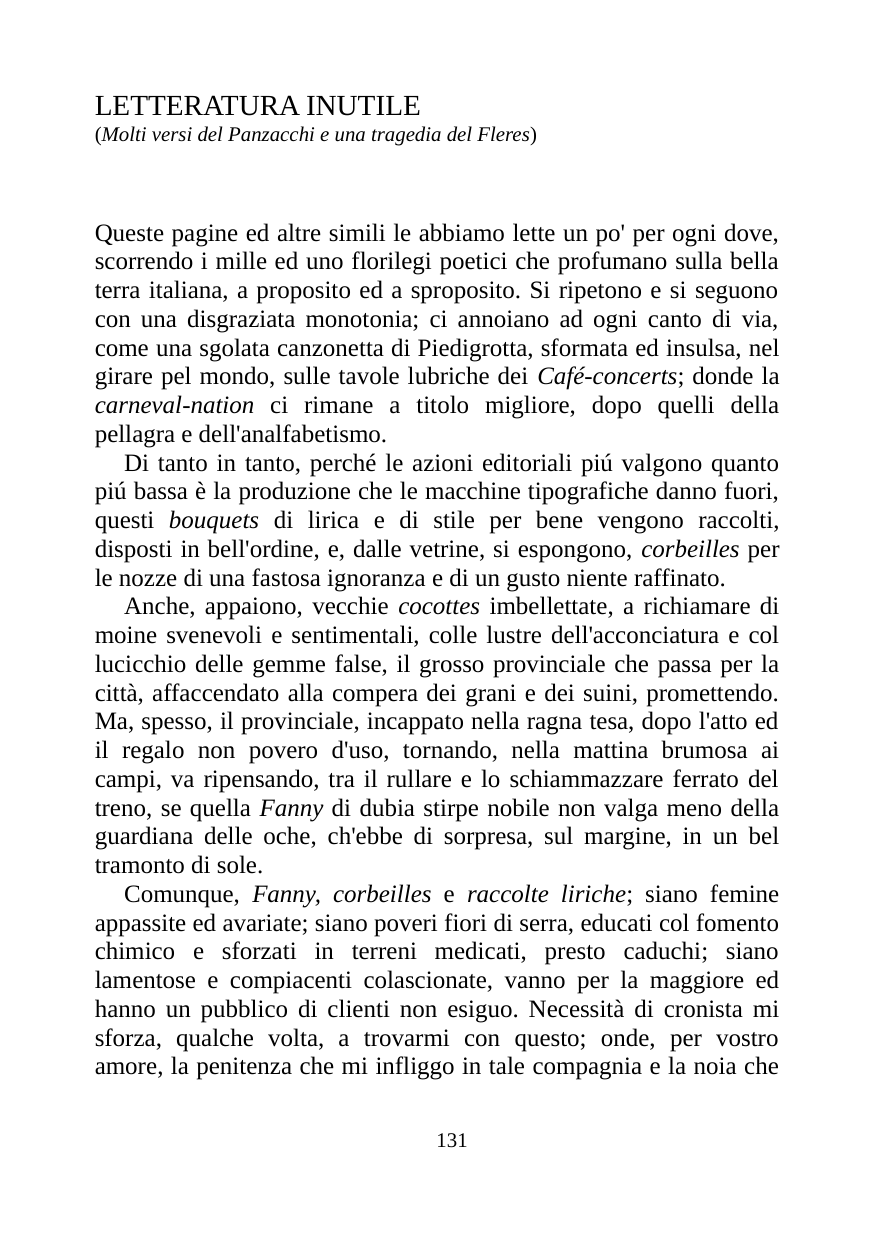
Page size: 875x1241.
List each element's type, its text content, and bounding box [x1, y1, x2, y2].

subtitle LETTERATURA INUTILE (Molti versi del Panzacchi e una tragedia del Fleres) [94, 88, 779, 146]
text Di tanto in tanto, perché le azioni editoriali piú valgono quanto piú bassa è la produzione che le macchine tipografiche danno fuori, questi bouquets di lirica e di stile per bene vengono raccolti, disposti in bell'ordine, e, dalle vetrine, si espongono, corbeilles per le nozze di una fastosa ignoranza e di un gusto niente raffinato. [94, 448, 779, 591]
text Anche, appaiono, vecchie cocottes imbellettate, a richiamare di moine svenevoli e sentimentali, colle lustre dell'acconciatura e col lucicchio delle gemme false, il grosso provinciale che passa per la città, affaccendato alla compera dei grani e dei suini, promettendo. Ma, spesso, il provinciale, incappato nella ragna tesa, dopo l'atto ed il regalo non povero d'uso, tornando, nella mattina brumosa ai campi, va ripensando, tra il rullare e lo schiammazzare ferrato del treno, se quella Fanny di dubia stirpe nobile non valga meno della guardiana delle oche, ch'ebbe di sorpresa, sul margine, in un bel tramonto di sole. [94, 591, 779, 879]
text Comunque, Fanny, corbeilles e raccolte liriche; siano femine appassite ed avariate; siano poveri fiori di serra, educati col fomento chimico e sforzati in terreni medicati, presto caduchi; siano lamentose e compiacenti colascionate, vanno per la maggiore ed hanno un pubblico di clienti non esiguo. Necessità di cronista mi sforza, qualche volta, a trovarmi con questo; onde, per vostro amore, la penitenza che mi infliggo in tale compagnia e la noia che [94, 879, 779, 1080]
text Queste pagine ed altre simili le abbiamo lette un po' per ogni dove, scorrendo i mille ed uno florilegi poetici che profumano sulla bella terra italiana, a proposito ed a sproposito. Si ripetono e si seguono con una disgraziata monotonia; ci annoiano ad ogni canto di via, come una sgolata canzonetta di Piedigrotta, sformata ed insulsa, nel girare pel mondo, sulle tavole lubriche dei Café-concerts; donde la carneval-nation ci rimane a titolo migliore, dopo quelli della pellagra e dell'analfabetismo. [94, 218, 779, 448]
